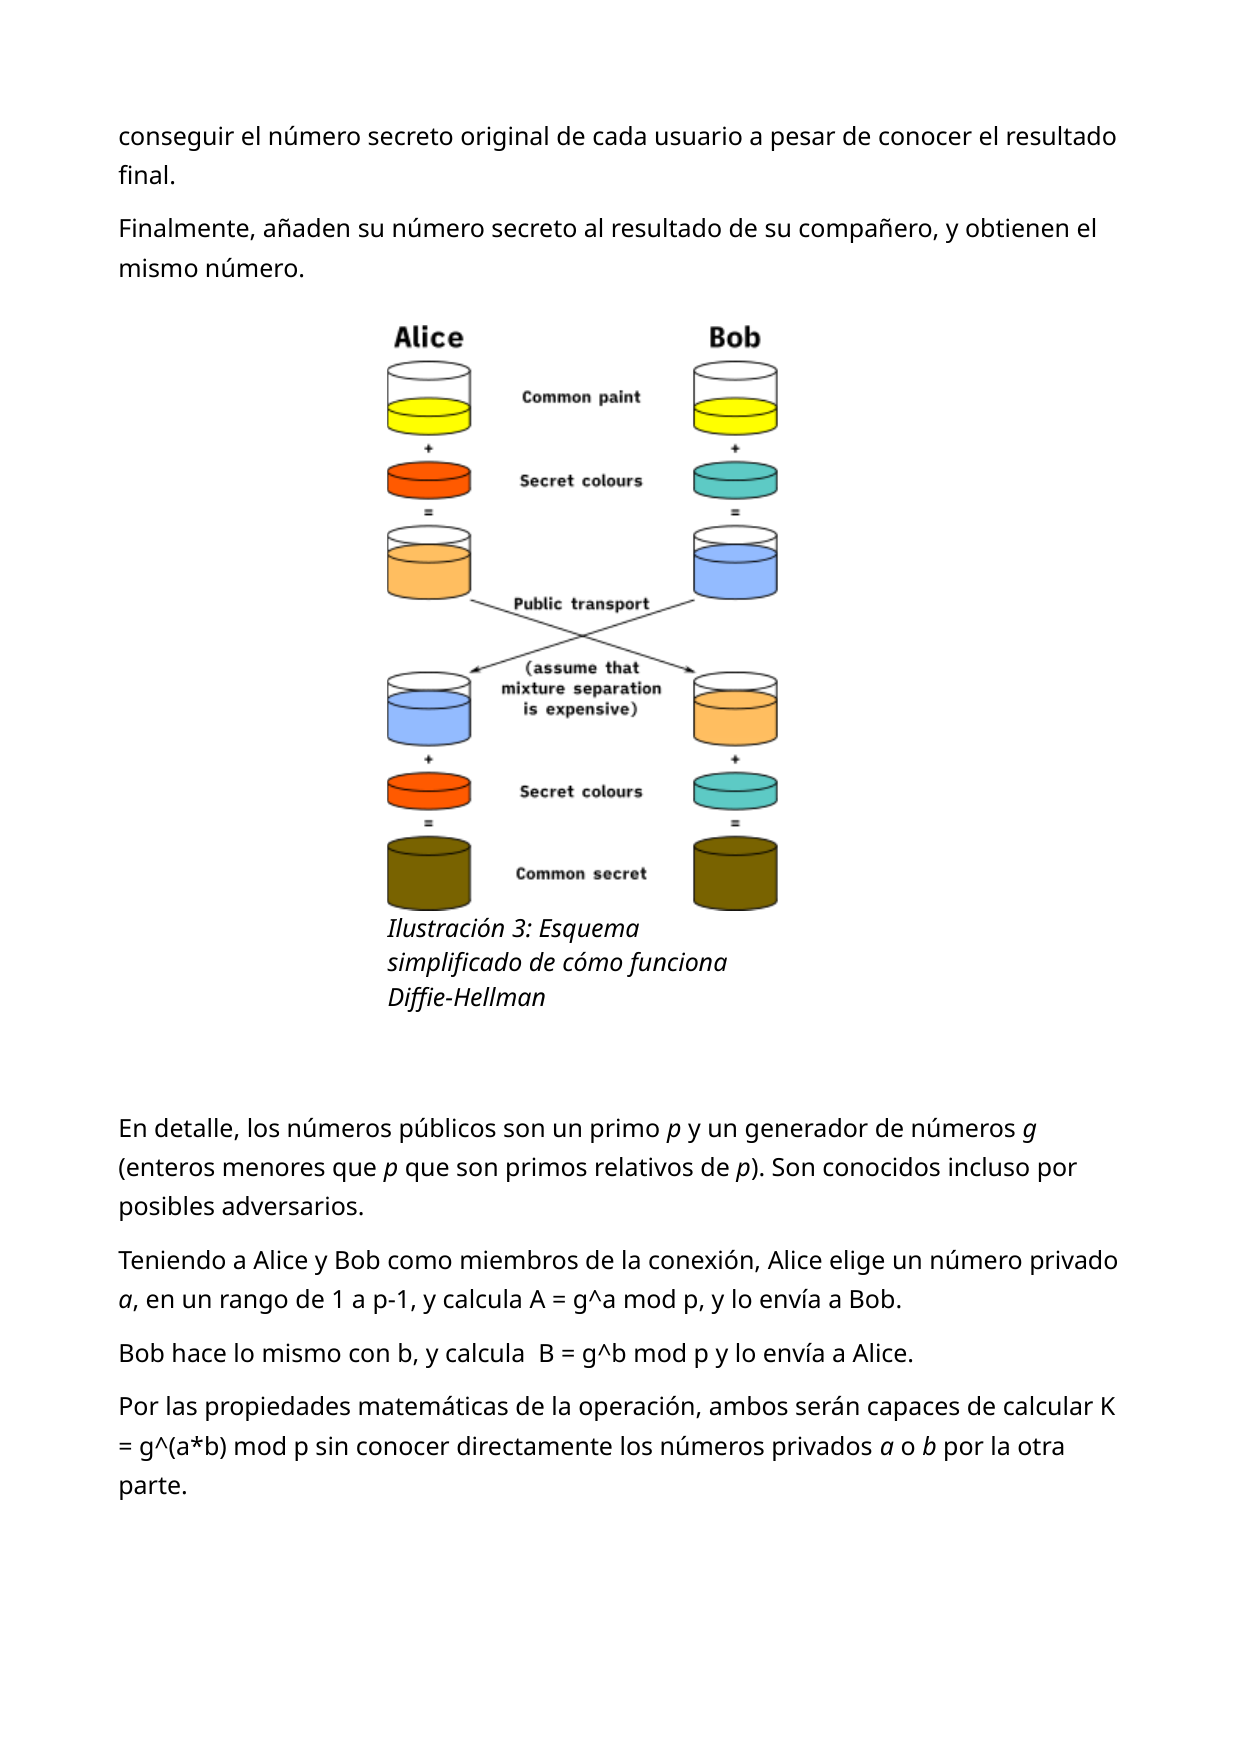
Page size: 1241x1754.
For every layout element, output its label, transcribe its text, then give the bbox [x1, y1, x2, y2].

text Bob hace lo mismo con b, y calcula B = g^b mod p y lo envía a Alice. [118, 1335, 1122, 1369]
text conseguir el número secreto original de cada usuario a pesar de conocer el resultado final. [118, 118, 1122, 191]
picture [387, 325, 778, 911]
text Finalmente, añaden su número secreto al resultado de su compañero, y obtienen el mismo número. [118, 211, 1122, 284]
text En detalle, los números públicos son un primo p y un generador de números g (enteros menores que p que son primos relativos de p). Son conocidos incluso por posibles adversarios. [118, 1110, 1122, 1223]
text Teniendo a Alice y Bob como miembros de la conexión, Alice elige un número privado a, en un rango de 1 a p-1, y calcula A = g^a mod p, y lo envía a Bob. [118, 1242, 1122, 1316]
text Por las propiedades matemáticas de la operación, ambos serán capaces de calcular K = g^(a*b) mod p sin conocer directamente los números privados a o b por la otra parte. [118, 1389, 1122, 1501]
text Ilustración 3: Esquema simplificado de cómo funciona Diffie-Hellman [387, 911, 778, 1013]
